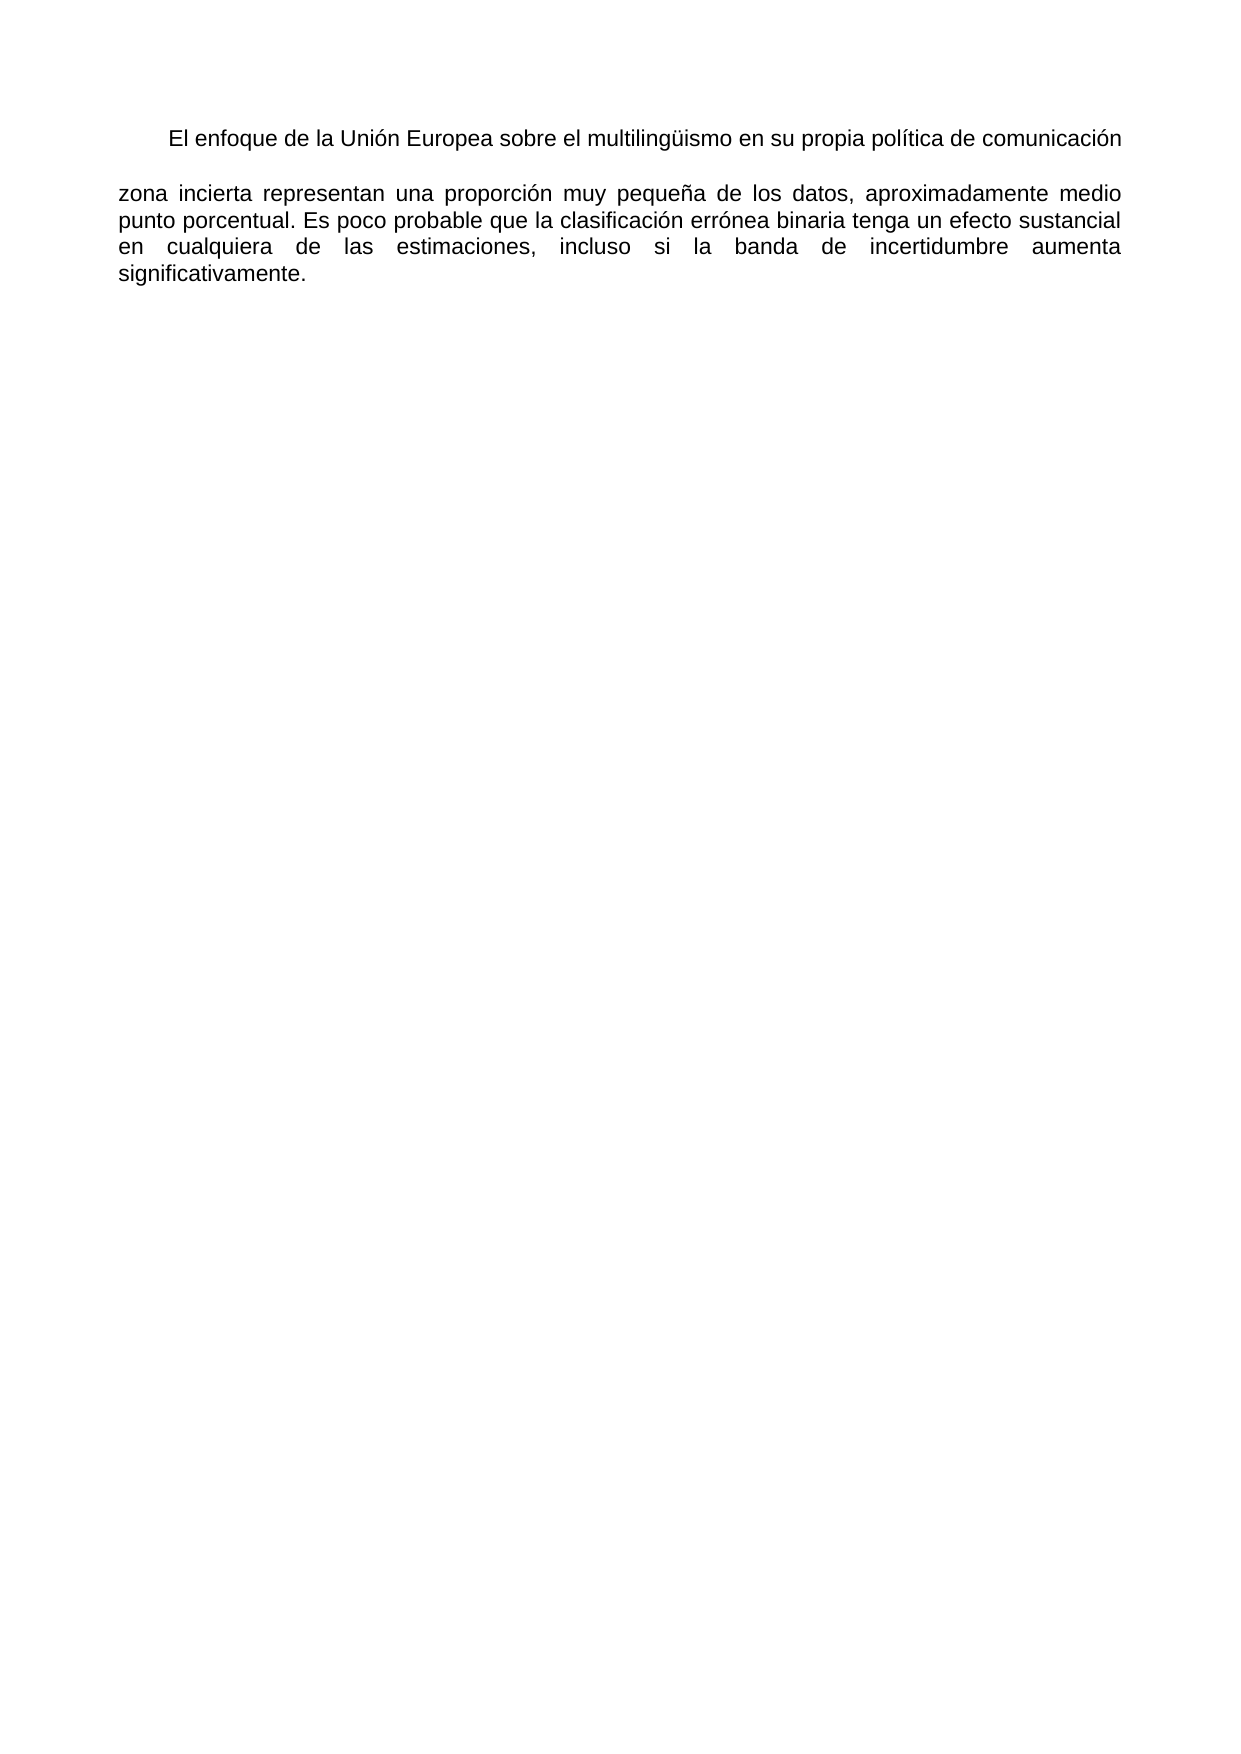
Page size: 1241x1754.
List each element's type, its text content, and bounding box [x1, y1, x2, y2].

text zona incierta representan una proporción muy pequeña de los datos, aproximadamente medio punto porcentual. Es poco probable que la clasificación errónea binaria tenga un efecto sustancial en cualquiera de las estimaciones, incluso si la banda de incertidumbre aumenta significativamente. [118, 180, 1122, 286]
